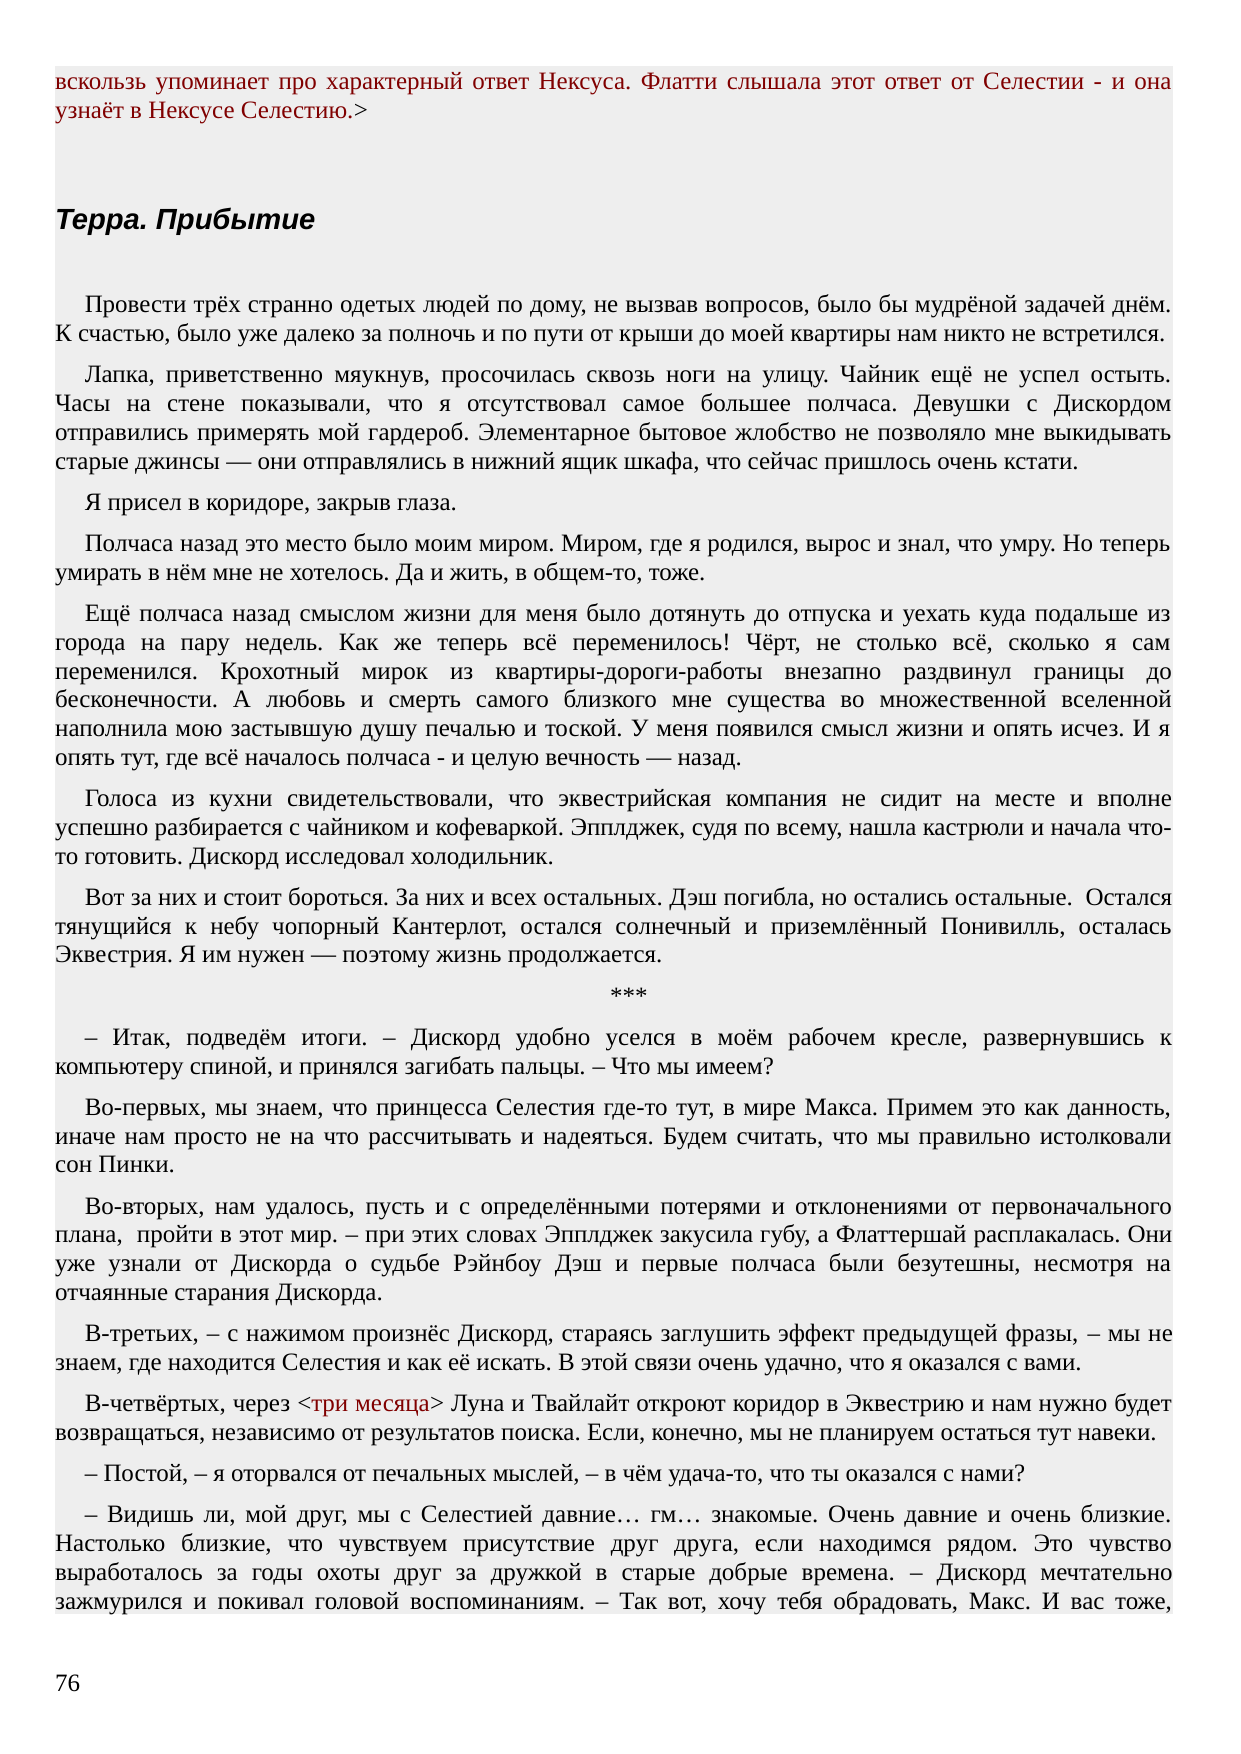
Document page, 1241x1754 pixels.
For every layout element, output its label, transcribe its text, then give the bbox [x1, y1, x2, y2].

text Ещё полчаса назад смыслом жизни для меня было дотянуть до отпуска и уехать куда подальше из города на пару недель. Как же теперь всё переменилось! Чёрт, не столько всё, сколько я сам переменился. Крохотный мирок из квартиры-дороги-работы внезапно раздвинул границы до бесконечности. А любовь и смерть самого близкого мне существа во множественной вселенной наполнила мою застывшую душу печалью и тоской. У меня появился смысл жизни и опять исчез. И я опять тут, где всё началось полчаса - и целую вечность — назад. [55, 598, 1173, 771]
text – Видишь ли, мой друг, мы с Селестией давние… гм… знакомые. Очень давние и очень близкие. Настолько близкие, что чувствуем присутствие друг друга, если находимся рядом. Это чувство выработалось за годы охоты друг за дружкой в старые добрые времена. – Дискорд мечтательно зажмурился и покивал головой воспоминаниям. – Так вот, хочу тебя обрадовать, Макс. И вас тоже, [55, 1499, 1173, 1614]
text Полчаса назад это место было моим миром. Миром, где я родился, вырос и знал, что умру. Но теперь умирать в нём мне не хотелось. Да и жить, в общем-то, тоже. [55, 528, 1173, 586]
text Вот за них и стоит бороться. За них и всех остальных. Дэш погибла, но остались остальные. Остался тянущийся к небу чопорный Кантерлот, остался солнечный и приземлённый Понивилль, осталась Эквестрия. Я им нужен — поэтому жизнь продолжается. [55, 882, 1173, 968]
text Я присел в коридоре, закрыв глаза. [55, 487, 1173, 516]
text Во-первых, мы знаем, что принцесса Селестия где-то тут, в мире Макса. Примем это как данность, иначе нам просто не на что рассчитывать и надеяться. Будем считать, что мы правильно истолковали сон Пинки. [55, 1092, 1173, 1178]
text Провести трёх странно одетых людей по дому, не вызвав вопросов, было бы мудрёной задачей днём. К счастью, было уже далеко за полночь и по пути от крыши до моей квартиры нам никто не встретился. [55, 289, 1173, 347]
subtitle Терра. Прибытие [55, 202, 1173, 236]
text *** [55, 981, 1173, 1009]
text – Постой, – я оторвался от печальных мыслей, – в чём удача-то, что ты оказался с нами? [55, 1458, 1173, 1487]
text Во-вторых, нам удалось, пусть и с определёнными потерями и отклонениями от первоначального плана, пройти в этот мир. – при этих словах Эпплджек закусила губу, а Флаттершай расплакалась. Они уже узнали от Дискорда о судьбе Рэйнбоу Дэш и первые полчаса были безутешны, несмотря на отчаянные старания Дискорда. [55, 1191, 1173, 1306]
text В-четвёртых, через <три месяца> Луна и Твайлайт откроют коридор в Эквестрию и нам нужно будет возвращаться, независимо от результатов поиска. Если, конечно, мы не планируем остаться тут навеки. [55, 1388, 1173, 1446]
text вскользь упоминает про характерный ответ Нексуса. Флатти слышала этот ответ от Селестии - и она узнаёт в Нексусе Селестию.> [55, 66, 1173, 123]
text Голоса из кухни свидетельствовали, что эквестрийская компания не сидит на месте и вполне успешно разбирается с чайником и кофеваркой. Эпплджек, судя по всему, нашла кастрюли и начала что-то готовить. Дискорд исследовал холодильник. [55, 783, 1173, 869]
text Лапка, приветственно мяукнув, просочилась сквозь ноги на улицу. Чайник ещё не успел остыть. Часы на стене показывали, что я отсутствовал самое большее полчаса. Девушки с Дискордом отправились примерять мой гардероб. Элементарное бытовое жлобство не позволяло мне выкидывать старые джинсы — они отправлялись в нижний ящик шкафа, что сейчас пришлось очень кстати. [55, 359, 1173, 474]
text – Итак, подведём итоги. – Дискорд удобно уселся в моём рабочем кресле, развернувшись к компьютеру спиной, и принялся загибать пальцы. – Что мы имеем? [55, 1022, 1173, 1079]
text В-третьих, – с нажимом произнёс Дискорд, стараясь заглушить эффект предыдущей фразы, – мы не знаем, где находится Селестия и как её искать. В этой связи очень удачно, что я оказался с вами. [55, 1318, 1173, 1376]
